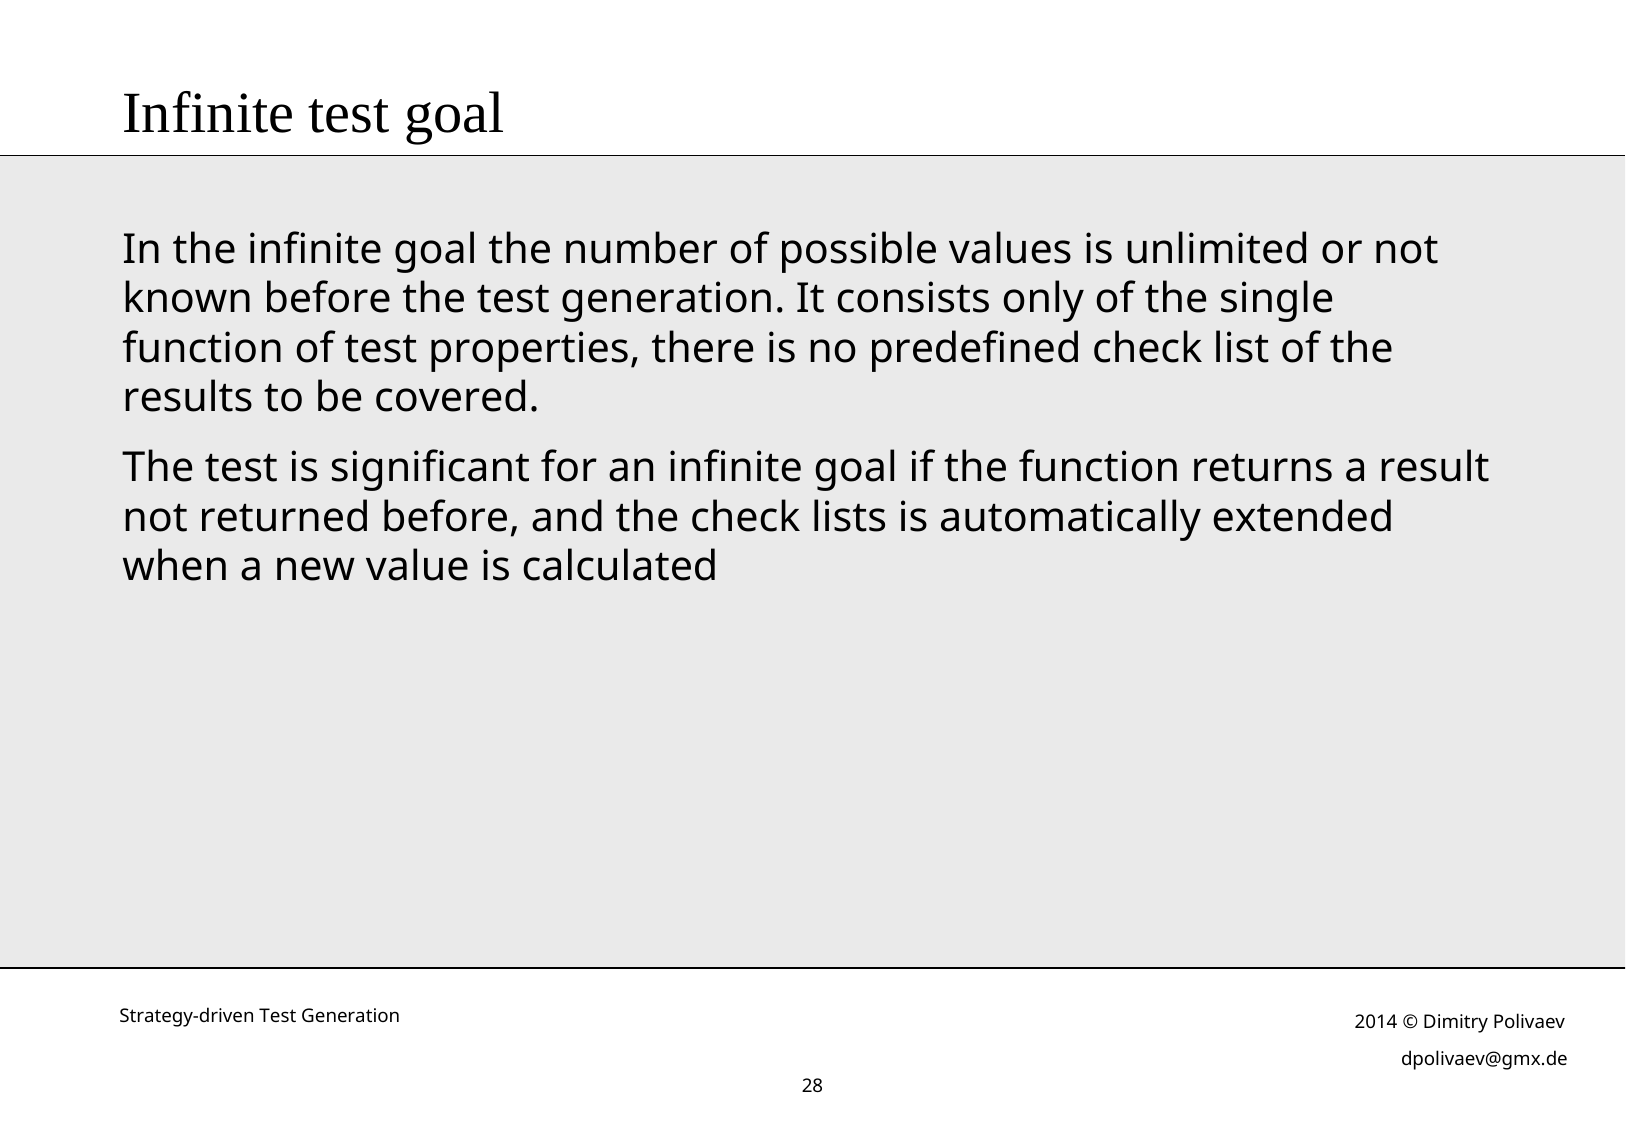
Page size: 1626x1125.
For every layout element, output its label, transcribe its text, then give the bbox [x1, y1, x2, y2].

title Infinite test goal [122, 70, 1501, 145]
list In the infinite goal the number of possible values is unlimited or not known before the test generation. It consists only of the single function of test properties, there is no predefined check list of the results to be covered. The test is significant for an infinite goal if the function returns a result not returned before, and the check lists is automatically extended when a new value is calculated [122, 222, 1501, 544]
